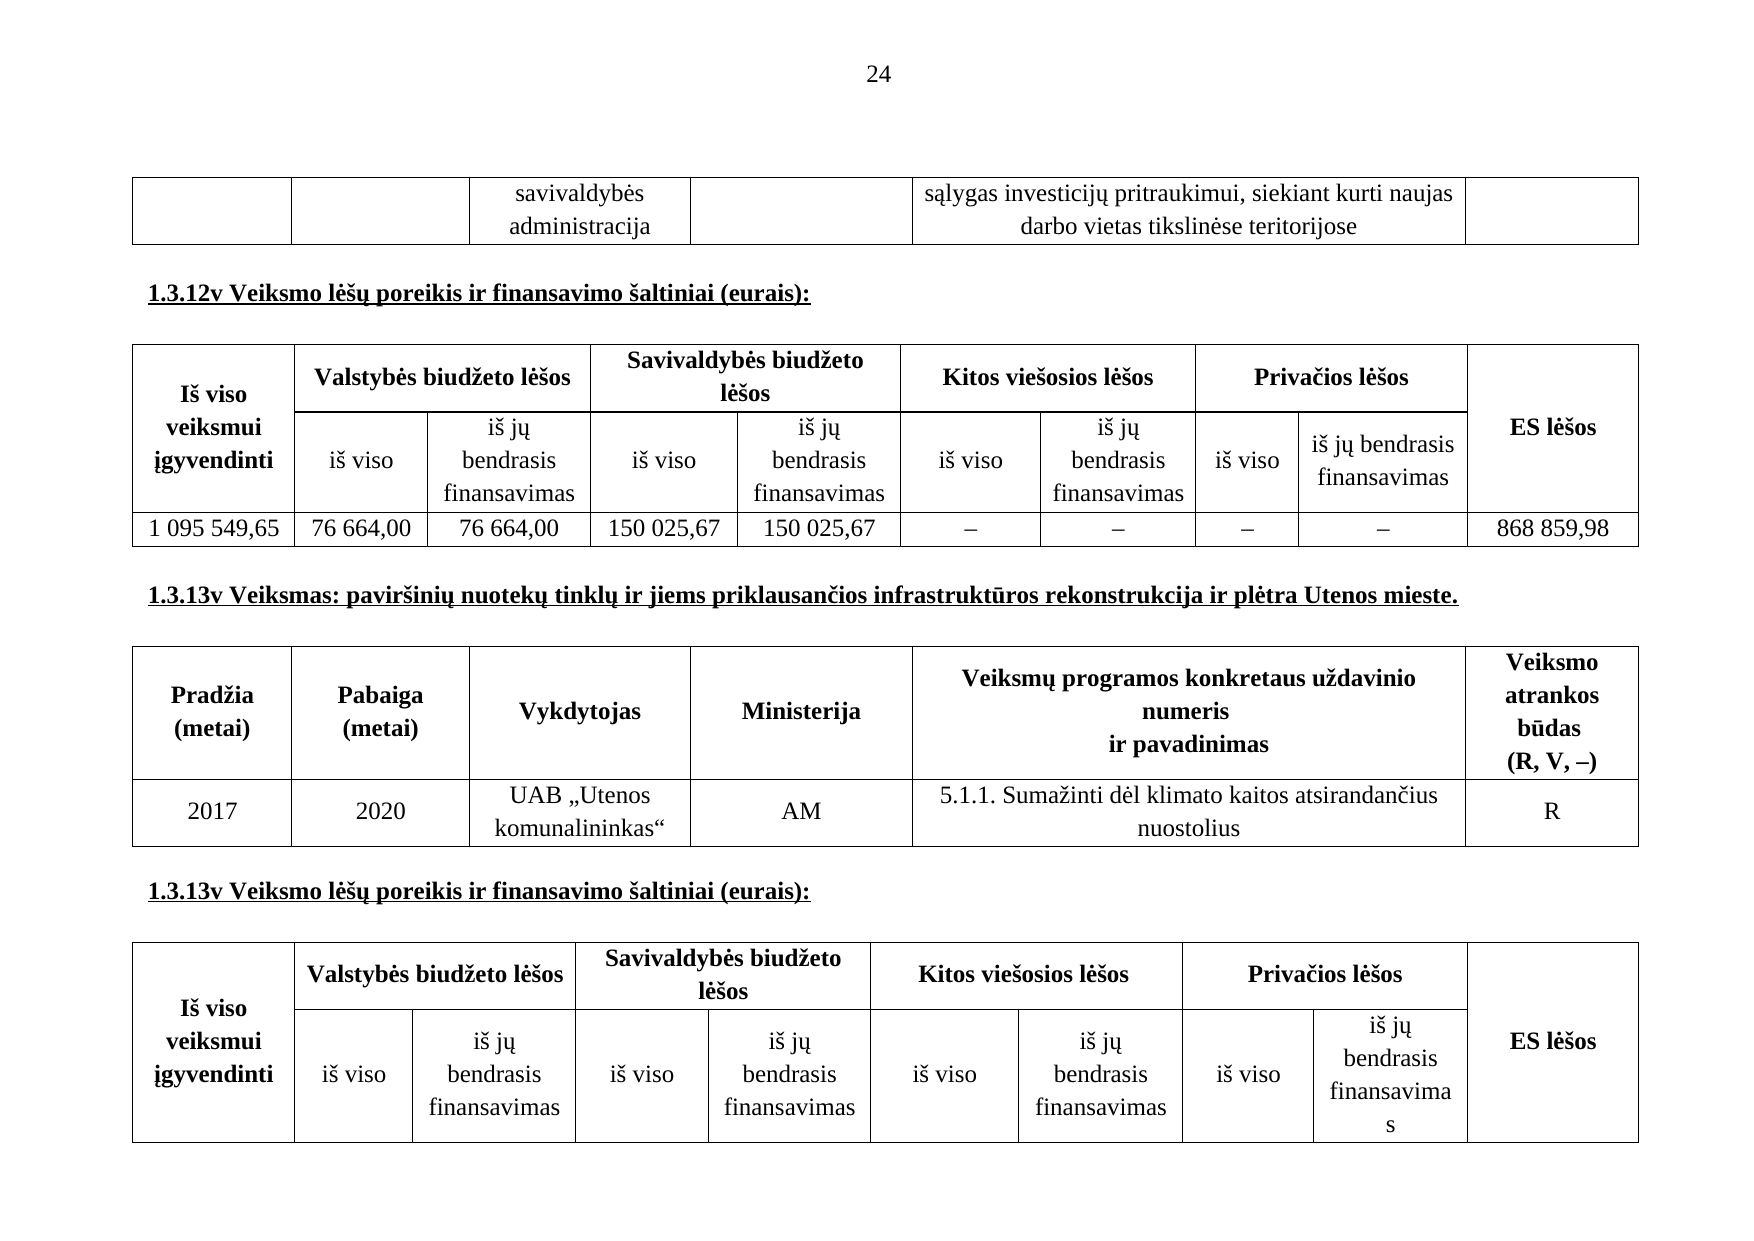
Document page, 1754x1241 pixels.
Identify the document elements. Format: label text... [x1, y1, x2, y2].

table_header Iš viso veiksmui įgyvendinti [133, 345, 294, 512]
text 1.3.13v Veiksmo lėšų poreikis ir finansavimo šaltiniai (eurais): [118, 876, 1639, 904]
table_header Iš viso veiksmui įgyvendinti [133, 943, 294, 1142]
table_cell 76 664,00 [428, 513, 590, 546]
table_cell [691, 178, 912, 244]
table_cell 150 025,67 [591, 513, 737, 546]
table_cell iš viso [576, 1010, 708, 1142]
table_cell iš jų bendrasis finansavimas [1041, 413, 1195, 512]
table_cell iš viso [591, 413, 737, 512]
table_cell iš jų bendrasis finansavimas [1314, 1010, 1467, 1142]
table_cell iš viso [871, 1010, 1018, 1142]
table_cell 868 859,98 [1468, 513, 1638, 546]
table_cell 2020 [292, 780, 469, 846]
table_header Veiksmo atrankos būdas (R, V, –) [1466, 647, 1638, 779]
table_cell [1466, 178, 1638, 244]
table_cell 2017 [133, 780, 291, 846]
table_cell [133, 178, 291, 244]
table_cell 150 025,67 [738, 513, 900, 546]
table_cell R [1466, 780, 1638, 846]
table_header Valstybės biudžeto lėšos [295, 345, 590, 411]
text 1.3.13v Veiksmas: paviršinių nuotekų tinklų ir jiems priklausančios infrastruktūros rekonstrukcija ir plėtra Utenos mieste. [118, 580, 1639, 608]
table_cell 5.1.1. Sumažinti dėl klimato kaitos atsirandančius nuostolius [913, 780, 1465, 846]
table_cell iš jų bendrasis finansavimas [709, 1010, 870, 1142]
table_cell 1 095 549,65 [133, 513, 294, 546]
table_cell iš jų bendrasis finansavimas [738, 413, 900, 512]
table_header Vykdytojas [470, 647, 690, 779]
table_cell iš viso [1183, 1010, 1313, 1142]
table_cell iš viso [901, 413, 1040, 512]
table_header Savivaldybės biudžeto lėšos [576, 943, 870, 1009]
table_header Ministerija [691, 647, 912, 779]
table_cell – [1196, 513, 1298, 546]
table_header Pabaiga (metai) [292, 647, 469, 779]
table_cell iš jų bendrasis finansavimas [428, 413, 590, 512]
text 1.3.12v Veiksmo lėšų poreikis ir finansavimo šaltiniai (eurais): [118, 278, 1639, 307]
table_cell [292, 178, 469, 244]
table_cell iš viso [1196, 413, 1298, 512]
table_cell AM [691, 780, 912, 846]
table_header Veiksmų programos konkretaus uždavinio numeris ir pavadinimas [913, 647, 1465, 779]
table_header Kitos viešosios lėšos [901, 345, 1195, 411]
table_header Kitos viešosios lėšos [871, 943, 1182, 1009]
table_header Privačios lėšos [1183, 943, 1467, 1009]
table_cell iš jų bendrasis finansavimas [413, 1010, 575, 1142]
table_cell sąlygas investicijų pritraukimui, siekiant kurti naujas darbo vietas tikslinėse teritorijose [913, 178, 1465, 244]
table_cell savivaldybės administracija [470, 178, 690, 244]
table_header Savivaldybės biudžeto lėšos [591, 345, 900, 411]
table_header Valstybės biudžeto lėšos [295, 943, 575, 1009]
table_header ES lėšos [1468, 345, 1638, 512]
table_cell – [901, 513, 1040, 546]
table_cell 76 664,00 [295, 513, 427, 546]
table_header ES lėšos [1468, 943, 1638, 1142]
table_cell UAB „Utenos komunalininkas“ [470, 780, 690, 846]
table_header Pradžia (metai) [133, 647, 291, 779]
table_cell – [1299, 513, 1467, 546]
table_cell iš jų bendrasis finansavimas [1019, 1010, 1182, 1142]
table_cell – [1041, 513, 1195, 546]
table_cell iš jų bendrasis finansavimas [1299, 413, 1467, 512]
table_cell iš viso [295, 1010, 412, 1142]
table_header Privačios lėšos [1196, 345, 1467, 411]
table_cell iš viso [295, 413, 427, 512]
